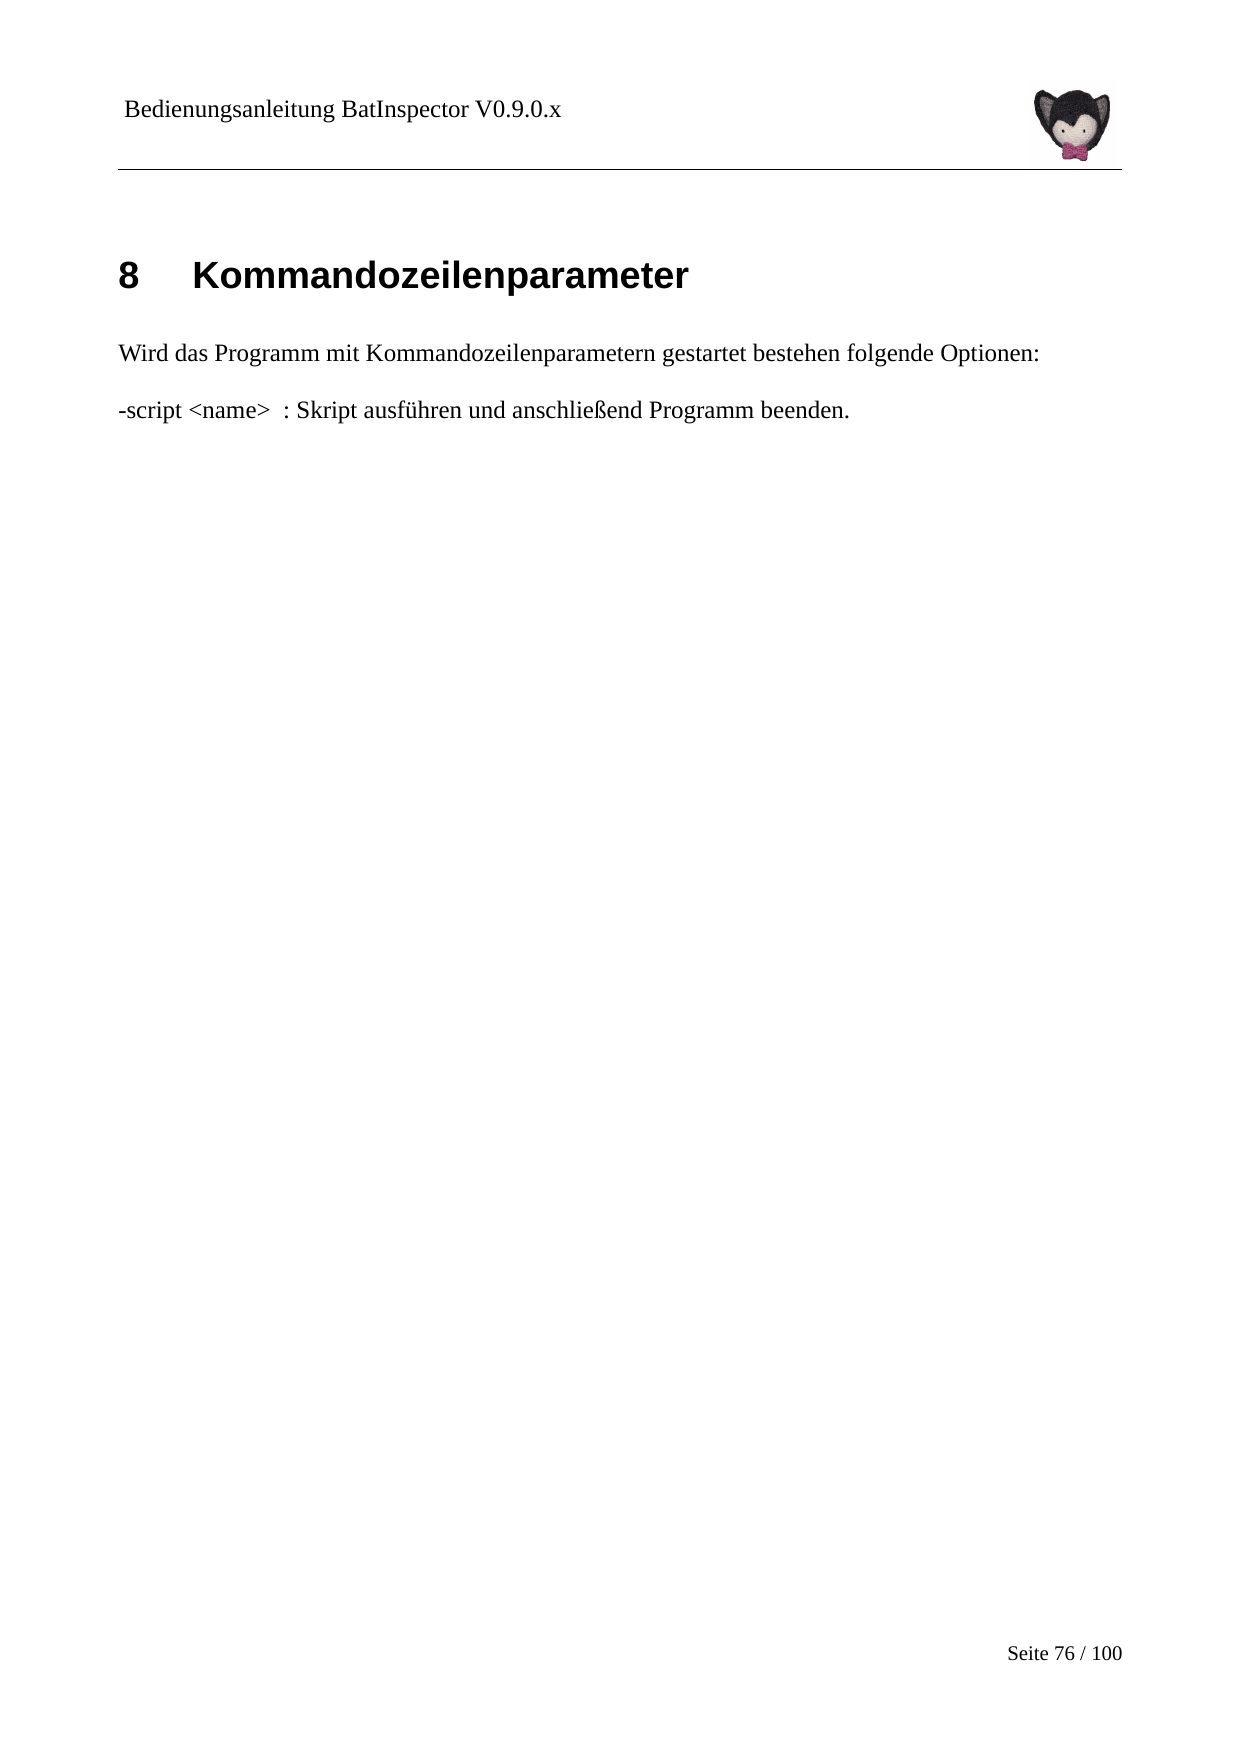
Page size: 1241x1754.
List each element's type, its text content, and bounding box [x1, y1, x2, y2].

picture [1030, 80, 1119, 169]
text -script <name> : Skript ausführen und anschließend Programm beenden. [118, 396, 1122, 424]
subtitle Kommandozeilenparameter [118, 253, 1122, 297]
text Wird das Programm mit Kommandozeilenparametern gestartet bestehen folgende Optionen: [118, 338, 1122, 367]
